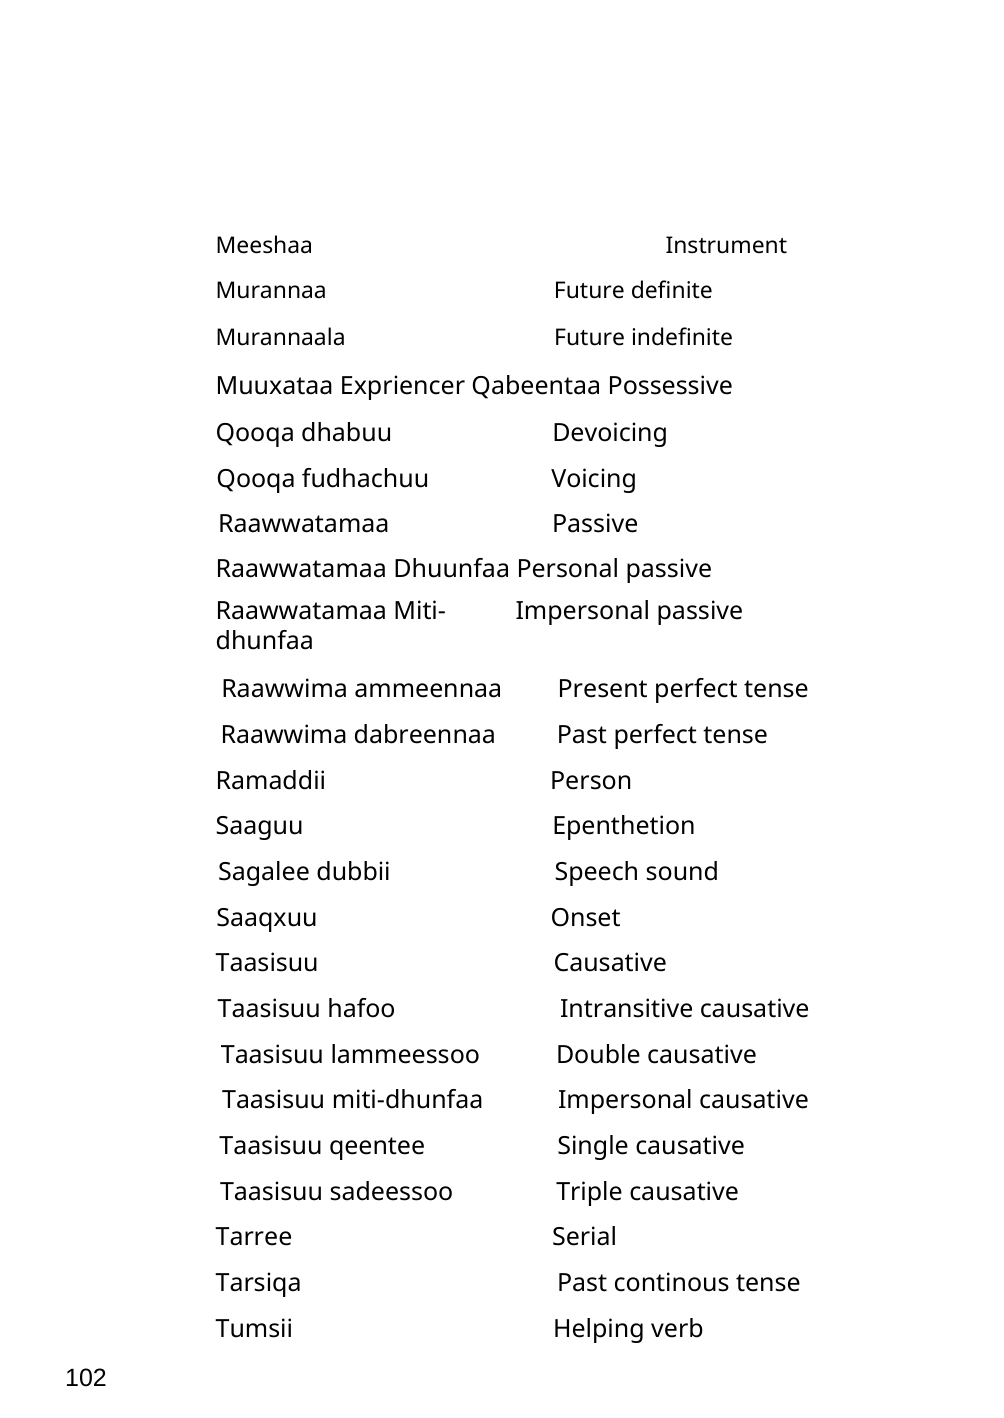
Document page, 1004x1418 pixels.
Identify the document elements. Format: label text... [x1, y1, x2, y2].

table_header AO English [209, 150, 883, 205]
table_cell Meeshaa Instrument Murannaa Future definite Murannaala Future indefinite Muuxataa Expriencer Qabeentaa Possessive Qooqa dhabuu Devoicing Qooqa fudhachuu Voicing Raawwatamaa Passive Raawwatamaa Dhuunfaa Personal passive Raawwatamaa Miti- Impersonal passive dhunfaa Raawwima ammeennaa Present perfect tense Raawwima dabreennaa Past perfect tense Ramaddii Person Saaguu Epenthetion Sagalee dubbii Speech sound Saaqxuu Onset Taasisuu Causative Taasisuu hafoo Intransitive causative Taasisuu lammeessoo Double causative Taasisuu miti-dhunfaa Impersonal causative Taasisuu qeentee Single causative Taasisuu sadeessoo Triple causative Tarree Serial Tarsiqa Past continous tense Tumsii Helping verb [209, 210, 883, 1346]
